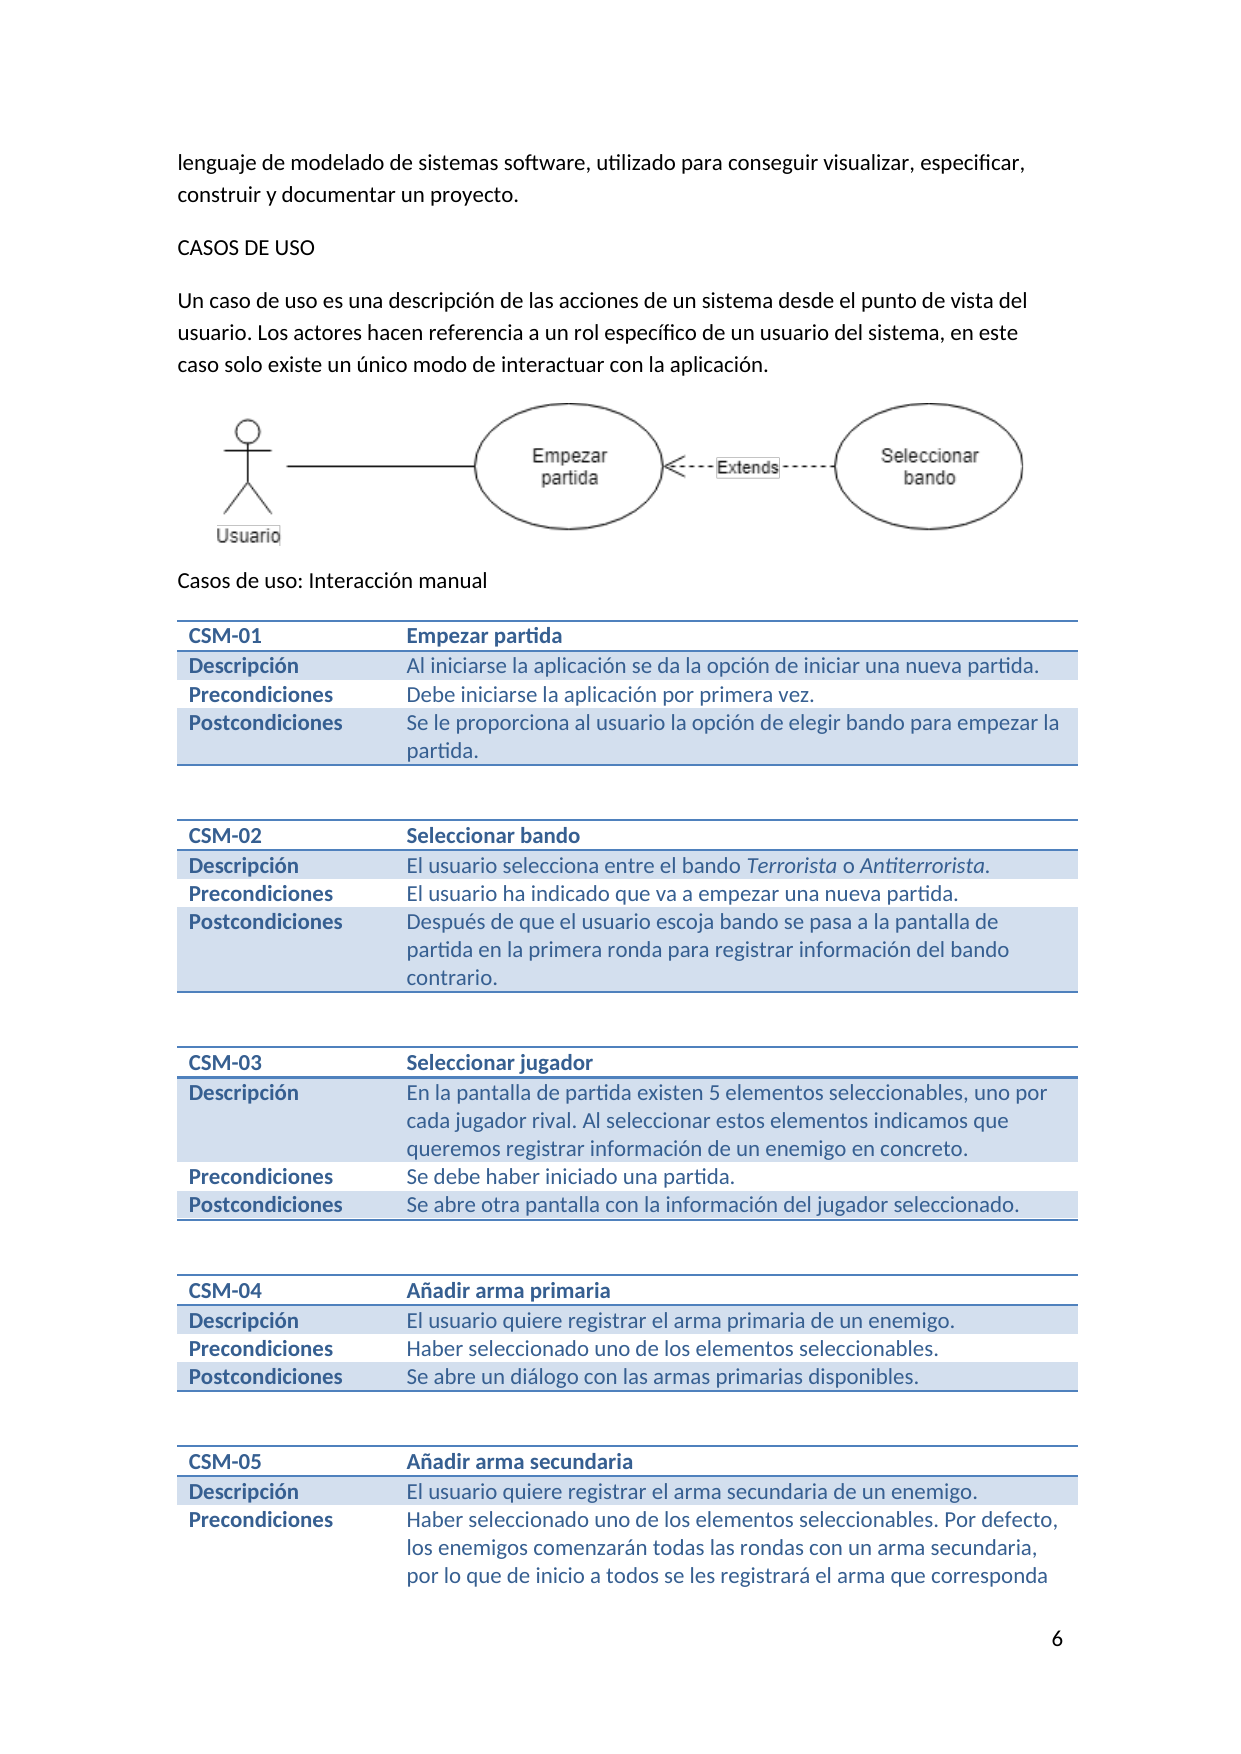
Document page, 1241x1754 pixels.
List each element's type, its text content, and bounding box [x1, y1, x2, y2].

table_cell Se abre un diálogo con las armas primarias disponibles. [395, 1362, 1078, 1390]
table_cell El usuario quiere registrar el arma primaria de un enemigo. [395, 1306, 1078, 1334]
table_cell El usuario ha indicado que va a empezar una nueva partida. [395, 879, 1078, 907]
table_cell Haber seleccionado uno de los elementos seleccionables. Por defecto, los enemigos comenzarán todas las rondas con un arma secundaria, por lo que de inicio a todos se les registrará el arma que corresponda [395, 1505, 1078, 1589]
picture [217, 403, 1024, 546]
table_cell Precondiciones [177, 879, 395, 907]
table_cell Precondiciones [177, 1163, 395, 1191]
table_cell El usuario selecciona entre el bando Terrorista o Antiterrorista. [395, 851, 1078, 879]
table_cell Se abre otra pantalla con la información del jugador seleccionado. [395, 1191, 1078, 1218]
table_header CSM-01 [177, 622, 395, 649]
table_cell Postcondiciones [177, 1191, 395, 1218]
table_cell Descripción [177, 1477, 395, 1505]
table_cell Precondiciones [177, 1505, 395, 1589]
text Un caso de uso es una descripción de las acciones de un sistema desde el punto de vista del usuario. Los actores hacen referencia a un rol específico de un usuario del sistema, en este caso solo existe un único modo de interactuar con la aplicación. [177, 286, 1063, 378]
table_cell Descripción [177, 1079, 395, 1162]
table_cell Al iniciarse la aplicación se da la opción de iniciar una nueva partida. [395, 652, 1078, 680]
table_cell Después de que el usuario escoja bando se pasa a la pantalla de partida en la primera ronda para registrar información del bando contrario. [395, 907, 1078, 991]
table_cell Haber seleccionado uno de los elementos seleccionables. [395, 1334, 1078, 1362]
table_cell Se le proporciona al usuario la opción de elegir bando para empezar la partida. [395, 708, 1078, 764]
table_header Empezar partida [395, 622, 1078, 649]
table_cell Se debe haber iniciado una partida. [395, 1163, 1078, 1191]
table_header Seleccionar bando [395, 821, 1078, 849]
table_cell El usuario quiere registrar el arma secundaria de un enemigo. [395, 1477, 1078, 1505]
table_cell Descripción [177, 851, 395, 879]
table_cell Precondiciones [177, 1334, 395, 1362]
table_header Añadir arma primaria [395, 1276, 1078, 1304]
table_cell Descripción [177, 1306, 395, 1334]
table_header CSM-02 [177, 821, 395, 849]
text Casos de uso: Interacción manual [177, 546, 1063, 594]
table_header CSM-05 [177, 1447, 395, 1475]
table_header CSM-04 [177, 1276, 395, 1304]
table_header Seleccionar jugador [395, 1048, 1078, 1076]
text lenguaje de modelado de sistemas software, utilizado para conseguir visualizar, especificar, construir y documentar un proyecto. [177, 148, 1063, 208]
table_cell En la pantalla de partida existen 5 elementos seleccionables, uno por cada jugador rival. Al seleccionar estos elementos indicamos que queremos registrar información de un enemigo en concreto. [395, 1079, 1078, 1162]
table_cell Postcondiciones [177, 907, 395, 991]
table_cell Descripción [177, 652, 395, 680]
table_cell Precondiciones [177, 680, 395, 708]
table_header CSM-03 [177, 1048, 395, 1076]
table_header Añadir arma secundaria [395, 1447, 1078, 1475]
table_cell Postcondiciones [177, 708, 395, 764]
text CASOS DE USO [177, 233, 1063, 261]
table_cell Debe iniciarse la aplicación por primera vez. [395, 680, 1078, 708]
table_cell Postcondiciones [177, 1362, 395, 1390]
